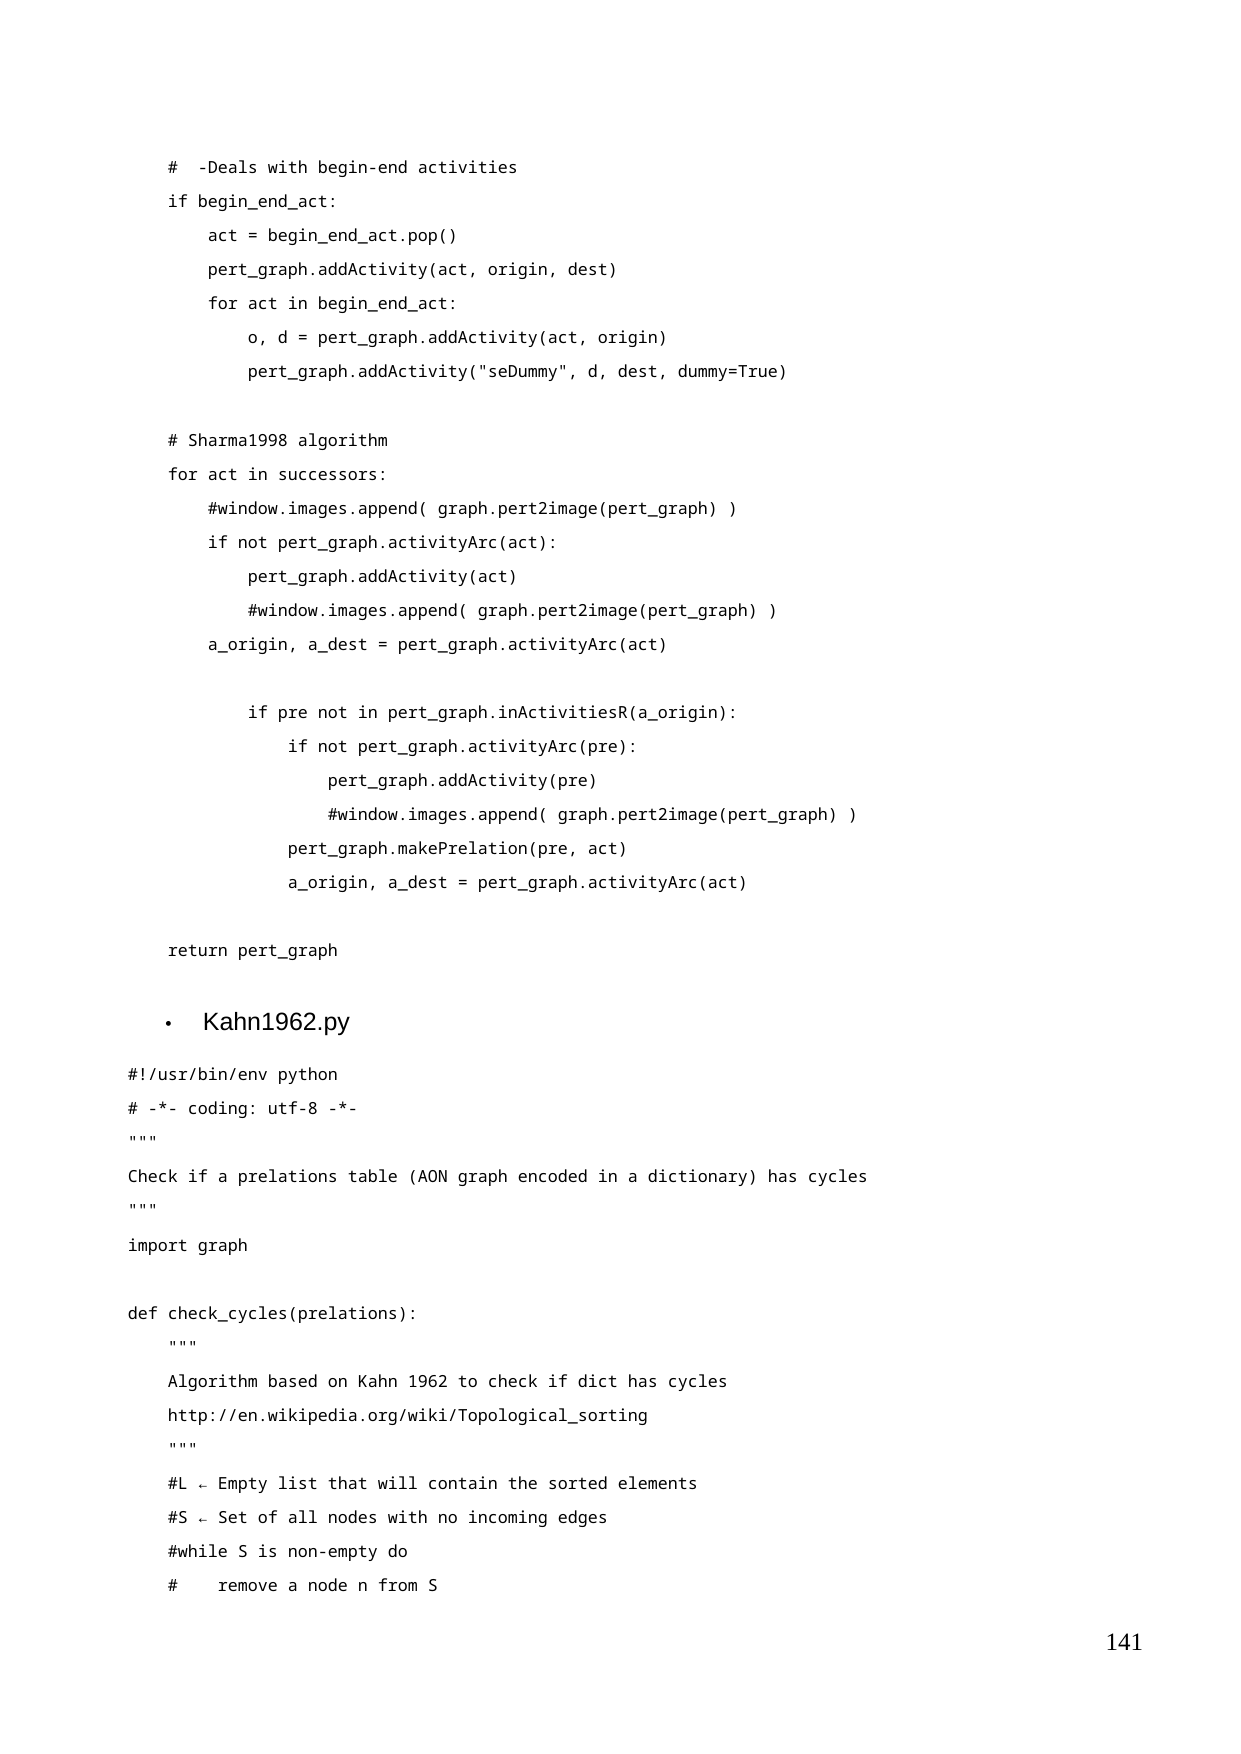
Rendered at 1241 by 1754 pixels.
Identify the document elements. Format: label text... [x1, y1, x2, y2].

text if not pert_graph.activityArc(act): [128, 530, 1143, 553]
text """ [128, 1437, 1143, 1460]
text a_origin, a_dest = pert_graph.activityArc(act) [128, 632, 1143, 655]
text # Sharma1998 algorithm [128, 428, 1143, 451]
text #window.images.append( graph.pert2image(pert_graph) ) [128, 598, 1143, 621]
text # -*- coding: utf-8 -*- [128, 1097, 1143, 1119]
text # remove a node n from S [128, 1574, 1143, 1596]
text if pre not in pert_graph.inActivitiesR(a_origin): [128, 701, 1143, 723]
text #S ← Set of all nodes with no incoming edges [128, 1506, 1143, 1528]
text """ [128, 1131, 1143, 1154]
text return pert_graph [128, 939, 1143, 962]
text a_origin, a_dest = pert_graph.activityArc(act) [128, 871, 1143, 894]
text act = begin_end_act.pop() [128, 224, 1143, 246]
text pert_graph.addActivity(pre) [128, 769, 1143, 791]
text http://en.wikipedia.org/wiki/Topological_sorting [128, 1403, 1143, 1426]
text Check if a prelations table (AON graph encoded in a dictionary) has cycles [128, 1165, 1143, 1188]
text pert_graph.makePrelation(pre, act) [128, 837, 1143, 859]
text #window.images.append( graph.pert2image(pert_graph) ) [128, 496, 1143, 519]
text import graph [128, 1233, 1143, 1256]
text #!/usr/bin/env python [128, 1063, 1143, 1086]
text def check_cycles(prelations): [128, 1301, 1143, 1324]
text for act in begin_end_act: [128, 292, 1143, 314]
text """ [128, 1199, 1143, 1222]
text o, d = pert_graph.addActivity(act, origin) [128, 326, 1143, 349]
text for act in successors: [128, 462, 1143, 485]
text pert_graph.addActivity(act, origin, dest) [128, 258, 1143, 281]
text #while S is non-empty do [128, 1540, 1143, 1562]
text #window.images.append( graph.pert2image(pert_graph) ) [128, 803, 1143, 826]
text if begin_end_act: [128, 190, 1143, 212]
text Algorithm based on Kahn 1962 to check if dict has cycles [128, 1369, 1143, 1392]
text # -Deals with begin-end activities [128, 156, 1143, 178]
list Kahn1962.py [165, 1007, 1143, 1036]
text """ [128, 1335, 1143, 1358]
text if not pert_graph.activityArc(pre): [128, 735, 1143, 757]
text pert_graph.addActivity(act) [128, 564, 1143, 587]
text #L ← Empty list that will contain the sorted elements [128, 1472, 1143, 1494]
text pert_graph.addActivity("seDummy", d, dest, dummy=True) [128, 360, 1143, 383]
